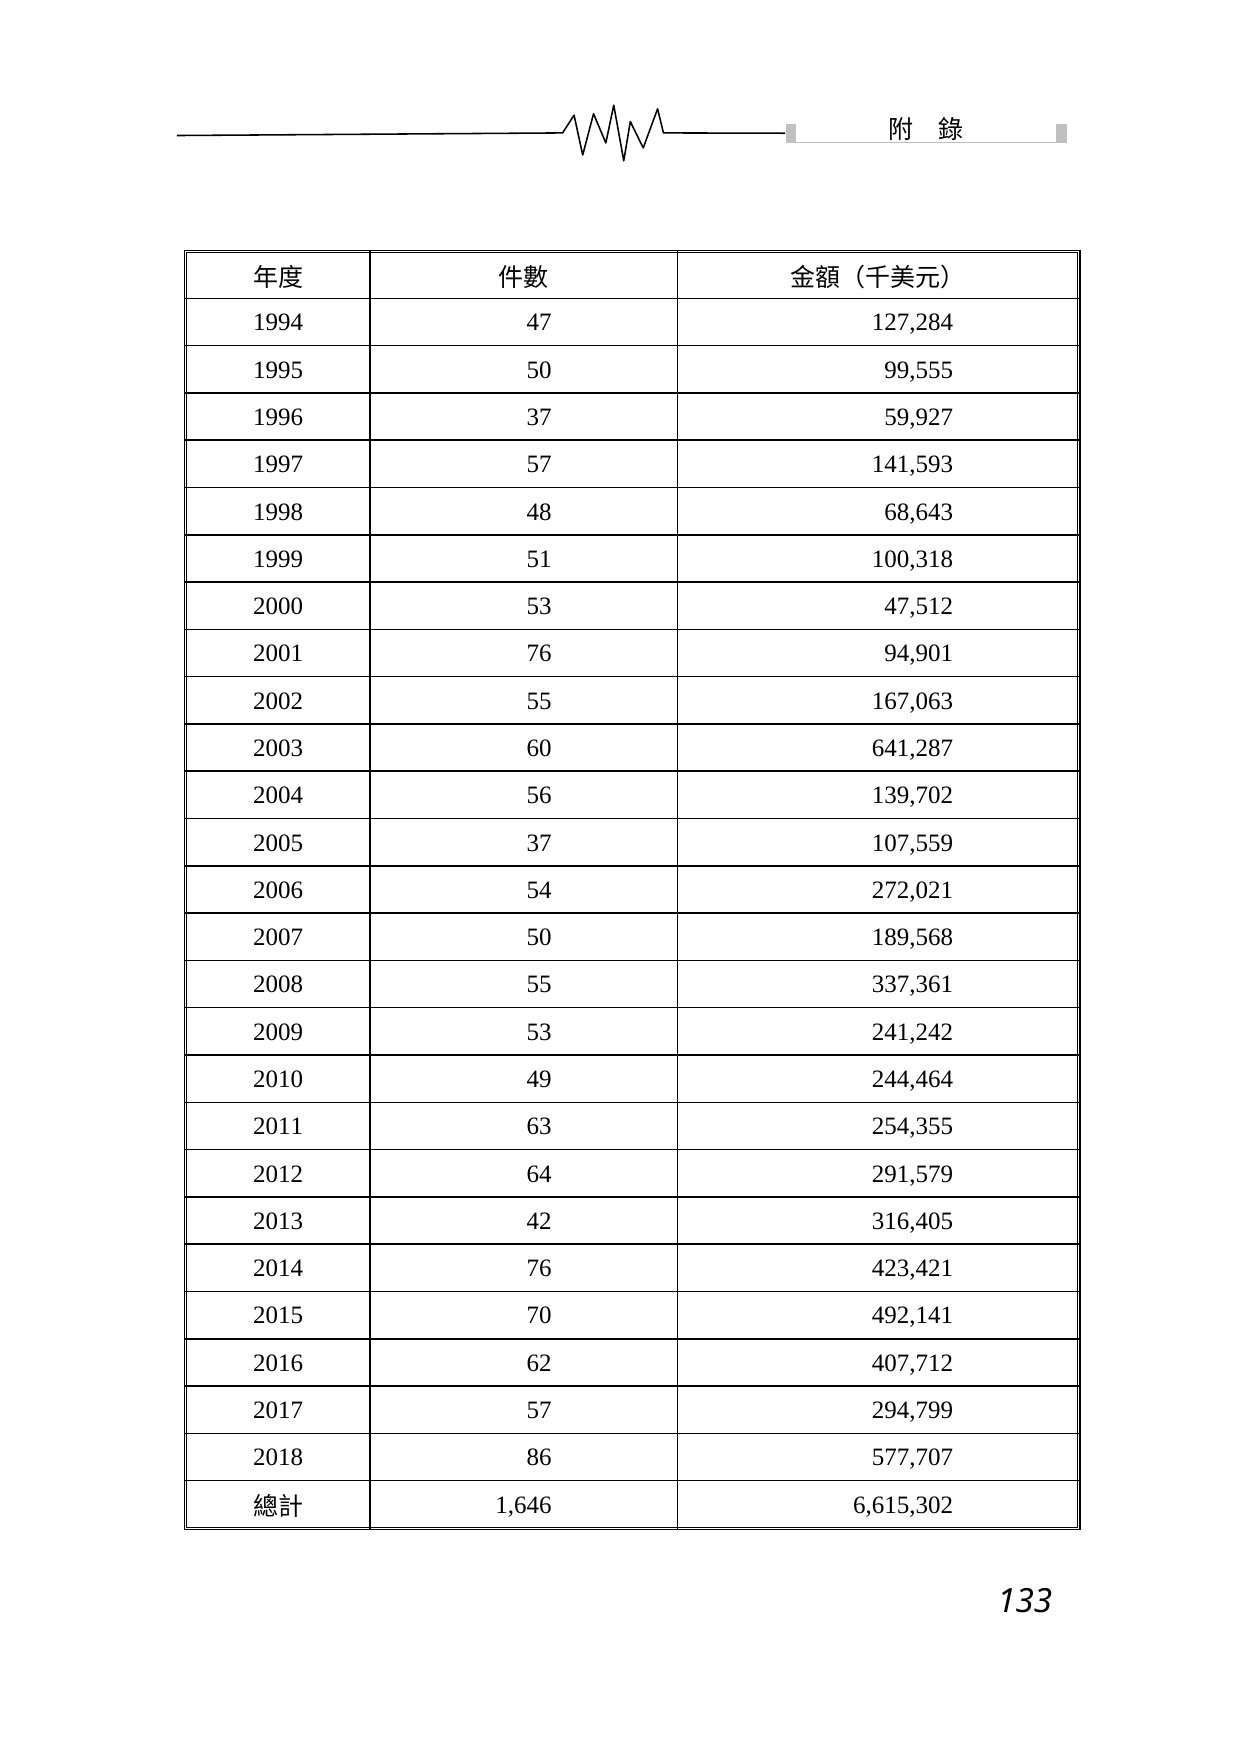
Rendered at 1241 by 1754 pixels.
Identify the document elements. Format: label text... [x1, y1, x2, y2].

table_cell 53 [371, 1008, 677, 1054]
table_cell 54 [371, 867, 677, 912]
table_cell 2017 [187, 1387, 369, 1432]
table_cell 99,555 [678, 346, 1077, 392]
table_cell 76 [371, 1245, 677, 1291]
table_cell 2004 [187, 772, 369, 818]
table_cell 56 [371, 772, 677, 818]
table_cell 423,421 [678, 1245, 1077, 1291]
table_cell 6,615,302 [678, 1481, 1077, 1527]
table_cell 2018 [187, 1434, 369, 1480]
table_cell 2005 [187, 819, 369, 865]
table_cell 1999 [187, 536, 369, 581]
table_cell 294,799 [678, 1387, 1077, 1432]
table_cell 139,702 [678, 772, 1077, 818]
table_cell 1998 [187, 488, 369, 534]
table_header 件數 [371, 253, 677, 297]
table_cell 63 [371, 1103, 677, 1149]
table_cell 2014 [187, 1245, 369, 1291]
table_cell 62 [371, 1340, 677, 1385]
table_cell 57 [371, 441, 677, 487]
table_cell 167,063 [678, 677, 1077, 723]
table_cell 1,646 [371, 1481, 677, 1527]
table_cell 2002 [187, 677, 369, 723]
table_header 年度 [187, 253, 369, 297]
table_cell 272,021 [678, 867, 1077, 912]
table_cell 254,355 [678, 1103, 1077, 1149]
table_cell 2010 [187, 1056, 369, 1101]
table_cell 76 [371, 630, 677, 676]
table_cell 316,405 [678, 1198, 1077, 1243]
table_cell 2016 [187, 1340, 369, 1385]
table_cell 2001 [187, 630, 369, 676]
table_cell 244,464 [678, 1056, 1077, 1101]
table_cell 60 [371, 725, 677, 770]
table_cell 37 [371, 819, 677, 865]
table_cell 53 [371, 583, 677, 628]
table_cell 49 [371, 1056, 677, 1101]
table_cell 2008 [187, 961, 369, 1007]
table_header 金額（千美元） [678, 253, 1077, 297]
table_cell 55 [371, 677, 677, 723]
table_cell 50 [371, 914, 677, 959]
table_cell 241,242 [678, 1008, 1077, 1054]
table_cell 37 [371, 394, 677, 439]
table_cell 68,643 [678, 488, 1077, 534]
table_cell 189,568 [678, 914, 1077, 959]
table_cell 337,361 [678, 961, 1077, 1007]
table_cell 1995 [187, 346, 369, 392]
table_cell 1996 [187, 394, 369, 439]
table_cell 2003 [187, 725, 369, 770]
table_cell 70 [371, 1292, 677, 1338]
table_cell 2011 [187, 1103, 369, 1149]
table_cell 42 [371, 1198, 677, 1243]
table_cell 2006 [187, 867, 369, 912]
table_cell 2000 [187, 583, 369, 628]
table_cell 94,901 [678, 630, 1077, 676]
table_cell 2007 [187, 914, 369, 959]
table_cell 47,512 [678, 583, 1077, 628]
table_cell 57 [371, 1387, 677, 1432]
table_cell 641,287 [678, 725, 1077, 770]
table_cell 50 [371, 346, 677, 392]
table_cell 127,284 [678, 299, 1077, 345]
table_cell 48 [371, 488, 677, 534]
table_cell 總計 [187, 1481, 369, 1527]
table_cell 141,593 [678, 441, 1077, 487]
table_cell 2015 [187, 1292, 369, 1338]
table_cell 100,318 [678, 536, 1077, 581]
table_cell 47 [371, 299, 677, 345]
table_cell 492,141 [678, 1292, 1077, 1338]
table_cell 291,579 [678, 1150, 1077, 1196]
table_cell 86 [371, 1434, 677, 1480]
table_cell 577,707 [678, 1434, 1077, 1480]
table_cell 55 [371, 961, 677, 1007]
table_cell 51 [371, 536, 677, 581]
table_cell 64 [371, 1150, 677, 1196]
table_cell 2009 [187, 1008, 369, 1054]
table_cell 1994 [187, 299, 369, 345]
table_cell 2012 [187, 1150, 369, 1196]
table_cell 2013 [187, 1198, 369, 1243]
table_cell 407,712 [678, 1340, 1077, 1385]
table_cell 107,559 [678, 819, 1077, 865]
table_cell 1997 [187, 441, 369, 487]
table_cell 59,927 [678, 394, 1077, 439]
